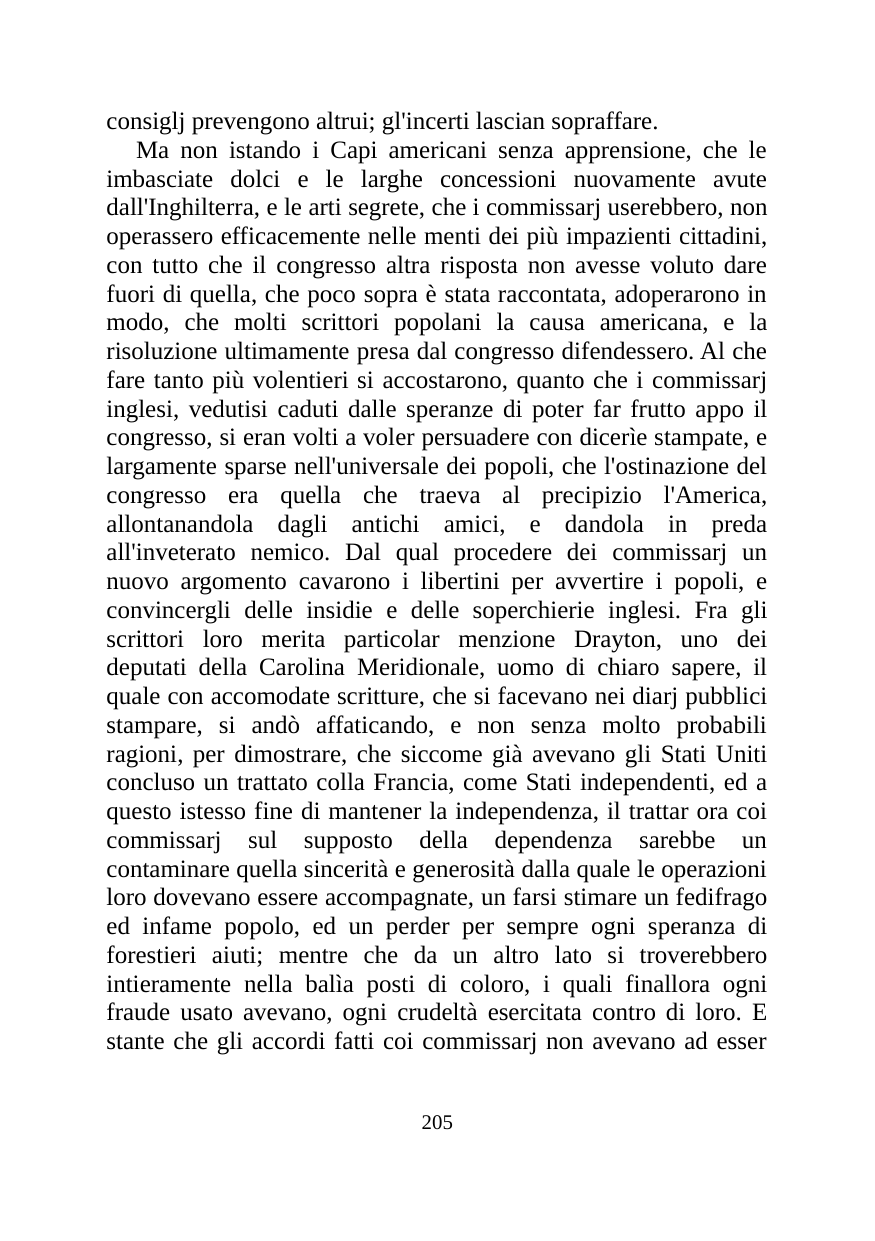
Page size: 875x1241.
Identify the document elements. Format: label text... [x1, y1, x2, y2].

text consiglj prevengono altrui; gl'incerti lascian sopraffare. [106, 106, 768, 135]
text Ma non istando i Capi americani senza apprensione, che le imbasciate dolci e le larghe concessioni nuovamente avute dall'Inghilterra, e le arti segrete, che i commissarj userebbero, non operassero efficacemente nelle menti dei più impazienti cittadini, con tutto che il congresso altra risposta non avesse voluto dare fuori di quella, che poco sopra è stata raccontata, adoperarono in modo, che molti scrittori popolani la causa americana, e la risoluzione ultimamente presa dal congresso difendessero. Al che fare tanto più volentieri si accostarono, quanto che i commissarj inglesi, vedutisi caduti dalle speranze di poter far frutto appo il congresso, si eran volti a voler persuadere con dicerìe stampate, e largamente sparse nell'universale dei popoli, che l'ostinazione del congresso era quella che traeva al precipizio l'America, allontanandola dagli antichi amici, e dandola in preda all'inveterato nemico. Dal qual procedere dei commissarj un nuovo argomento cavarono i libertini per avvertire i popoli, e convincergli delle insidie e delle soperchierie inglesi. Fra gli scrittori loro merita particolar menzione Drayton, uno dei deputati della Carolina Meridionale, uomo di chiaro sapere, il quale con accomodate scritture, che si facevano nei diarj pubblici stampare, si andò affaticando, e non senza molto probabili ragioni, per dimostrare, che siccome già avevano gli Stati Uniti concluso un trattato colla Francia, come Stati independenti, ed a questo istesso fine di mantener la independenza, il trattar ora coi commissarj sul supposto della dependenza sarebbe un contaminare quella sincerità e generosità dalla quale le operazioni loro dovevano essere accompagnate, un farsi stimare un fedifrago ed infame popolo, ed un perder per sempre ogni speranza di forestieri aiuti; mentre che da un altro lato si troverebbero intieramente nella balìa posti di coloro, i quali finallora ogni fraude usato avevano, ogni crudeltà esercitata contro di loro. E stante che gli accordi fatti coi commissarj non avevano ad esser [106, 135, 768, 1055]
